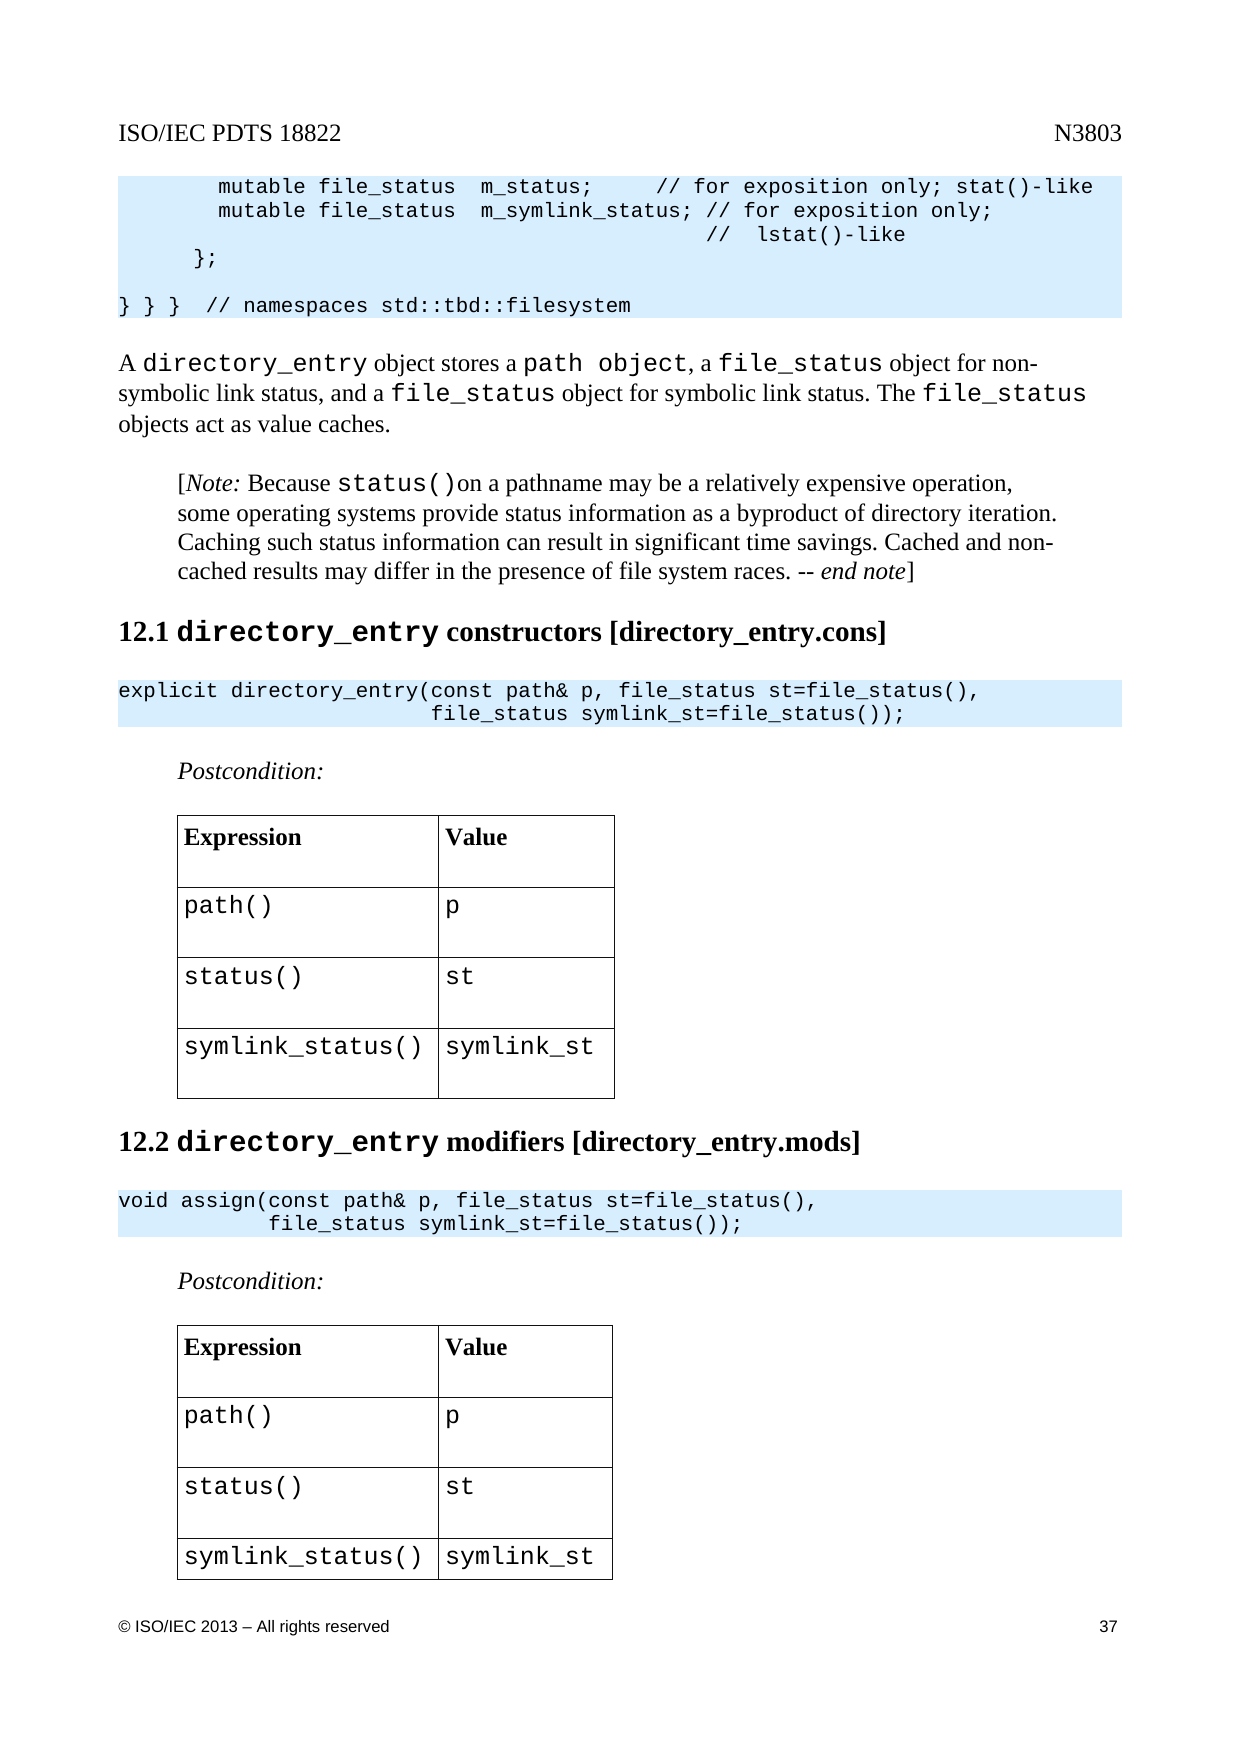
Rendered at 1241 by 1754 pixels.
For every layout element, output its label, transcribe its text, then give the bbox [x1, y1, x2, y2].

text } } } // namespaces std::tbd::filesystem [118, 294, 1122, 318]
table_cell symlink_st [439, 1029, 614, 1098]
table_cell symlink_status() [178, 1539, 438, 1578]
text explicit directory_entry(const path& p, file_status st=file_status(), [118, 680, 1122, 703]
table_cell path() [178, 888, 438, 957]
table_cell p [439, 1398, 612, 1467]
table_cell symlink_st [439, 1539, 612, 1578]
table_header Value [439, 1326, 612, 1397]
table_cell status() [178, 958, 438, 1027]
text }; [118, 247, 1122, 271]
text [Note: Because status()on a pathname may be a relatively expensive operation, some operating systems provide status information as a byproduct of directory iteration. Caching such status information can result in significant time savings. Cached and non-cached results may differ in the presence of file system races. -- end note] [177, 468, 1063, 585]
table_cell st [439, 1468, 612, 1537]
table_header Expression [178, 1326, 438, 1397]
text Postcondition: [177, 756, 1063, 785]
text file_status symlink_st=file_status()); [118, 703, 1122, 727]
text mutable file_status m_status; // for exposition only; stat()-like [118, 176, 1122, 200]
text file_status symlink_st=file_status()); [118, 1213, 1122, 1237]
table_cell status() [178, 1468, 438, 1537]
subtitle 12.1 directory_entry constructors [directory_entry.cons] [118, 614, 1122, 650]
text Postcondition: [177, 1266, 1063, 1295]
text mutable file_status m_symlink_status; // for exposition only; // lstat()-like [118, 200, 1122, 247]
table_header Expression [178, 816, 438, 887]
table_cell st [439, 958, 614, 1027]
text void assign(const path& p, file_status st=file_status(), [118, 1190, 1122, 1213]
table_cell symlink_status() [178, 1029, 438, 1098]
text A directory_entry object stores a path object, a file_status object for non-symbolic link status, and a file_status object for symbolic link status. The file_status objects act as value caches. [118, 348, 1122, 438]
subtitle 12.2 directory_entry modifiers [directory_entry.mods] [118, 1124, 1122, 1160]
table_cell path() [178, 1398, 438, 1467]
table_cell p [439, 888, 614, 957]
table_header Value [439, 816, 614, 887]
